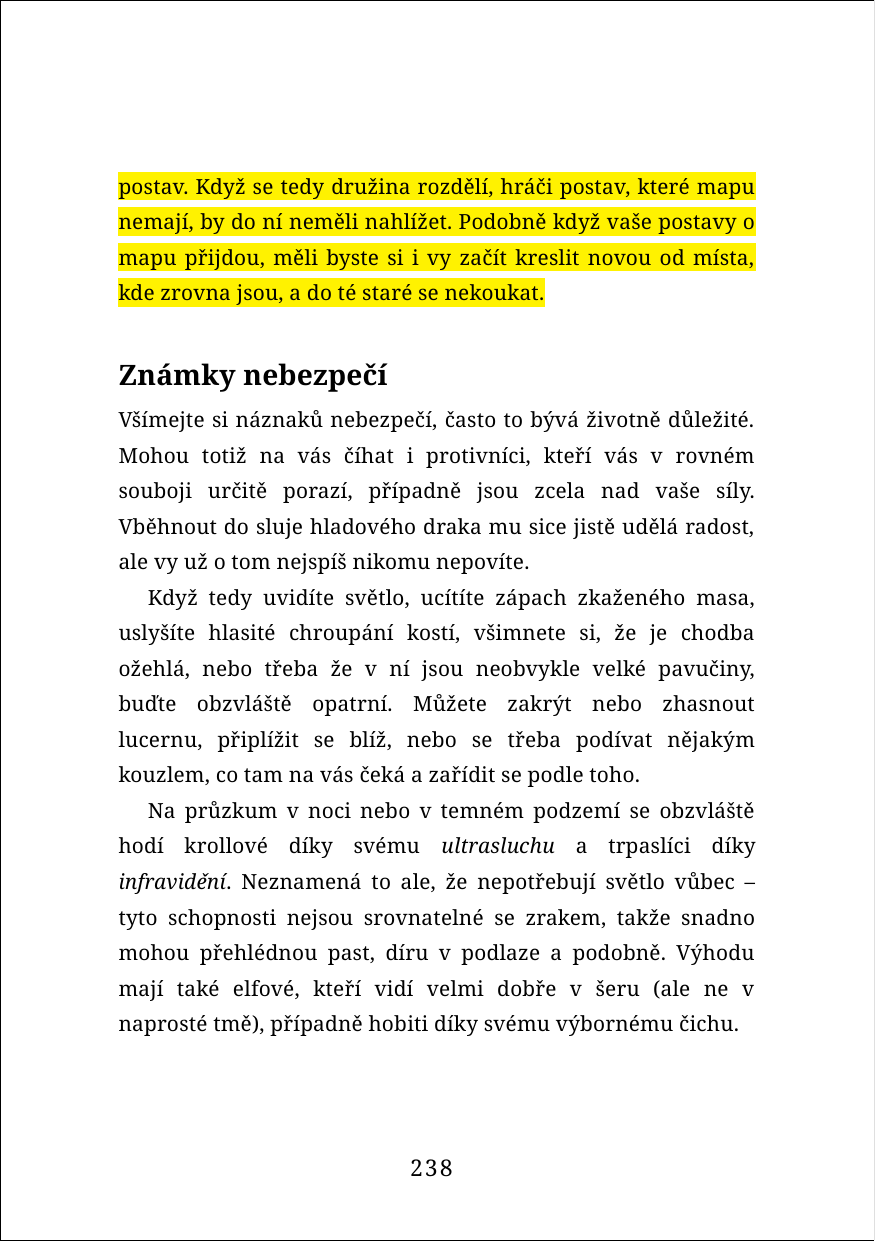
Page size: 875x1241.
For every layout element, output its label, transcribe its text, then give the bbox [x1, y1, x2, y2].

subtitle Známky nebezpečí [118, 355, 756, 393]
text Všímejte si náznaků nebezpečí, často to bývá životně důležité. Mohou totiž na vás číhat i protivníci, kteří vás v rovném souboji určitě porazí, případně jsou zcela nad vaše síly. Vběhnout do sluje hladového draka mu sice jistě udělá radost, ale vy už o tom nejspíš nikomu nepovíte. Když tedy uvidíte světlo, ucítíte zápach zkaženého masa, uslyšíte hlasité chroupání kostí, všimnete si, že je chodba ožehlá, nebo třeba že v ní jsou neobvykle velké pavučiny, buďte obzvláště opatrní. Můžete zakrýt nebo zhasnout lucernu, připlížit se blíž, nebo se třeba podívat nějakým kouzlem, co tam na vás čeká a zařídit se podle toho. Na průzkum v noci nebo v temném podzemí se obzvláště hodí krollové díky svému ultrasluchu a trpaslíci díky infravidění. Neznamená to ale, že nepotřebují světlo vůbec – tyto schopnosti nejsou srovnatelné se zrakem, takže snadno mohou přehlédnou past, díru v podlaze a podobně. Výhodu mají také elfové, kteří vidí velmi dobře v šeru (ale ne v naprosté tmě), případně hobiti díky svému výbornému čichu. [118, 405, 756, 1038]
text postav. Když se tedy družina rozdělí, hráči postav, které mapu nemají, by do ní neměli nahlížet. Podobně když vaše postavy o mapu přijdou, měli byste si i vy začít kreslit novou od místa, kde zrovna jsou, a do té staré se nekoukat. [118, 172, 756, 307]
